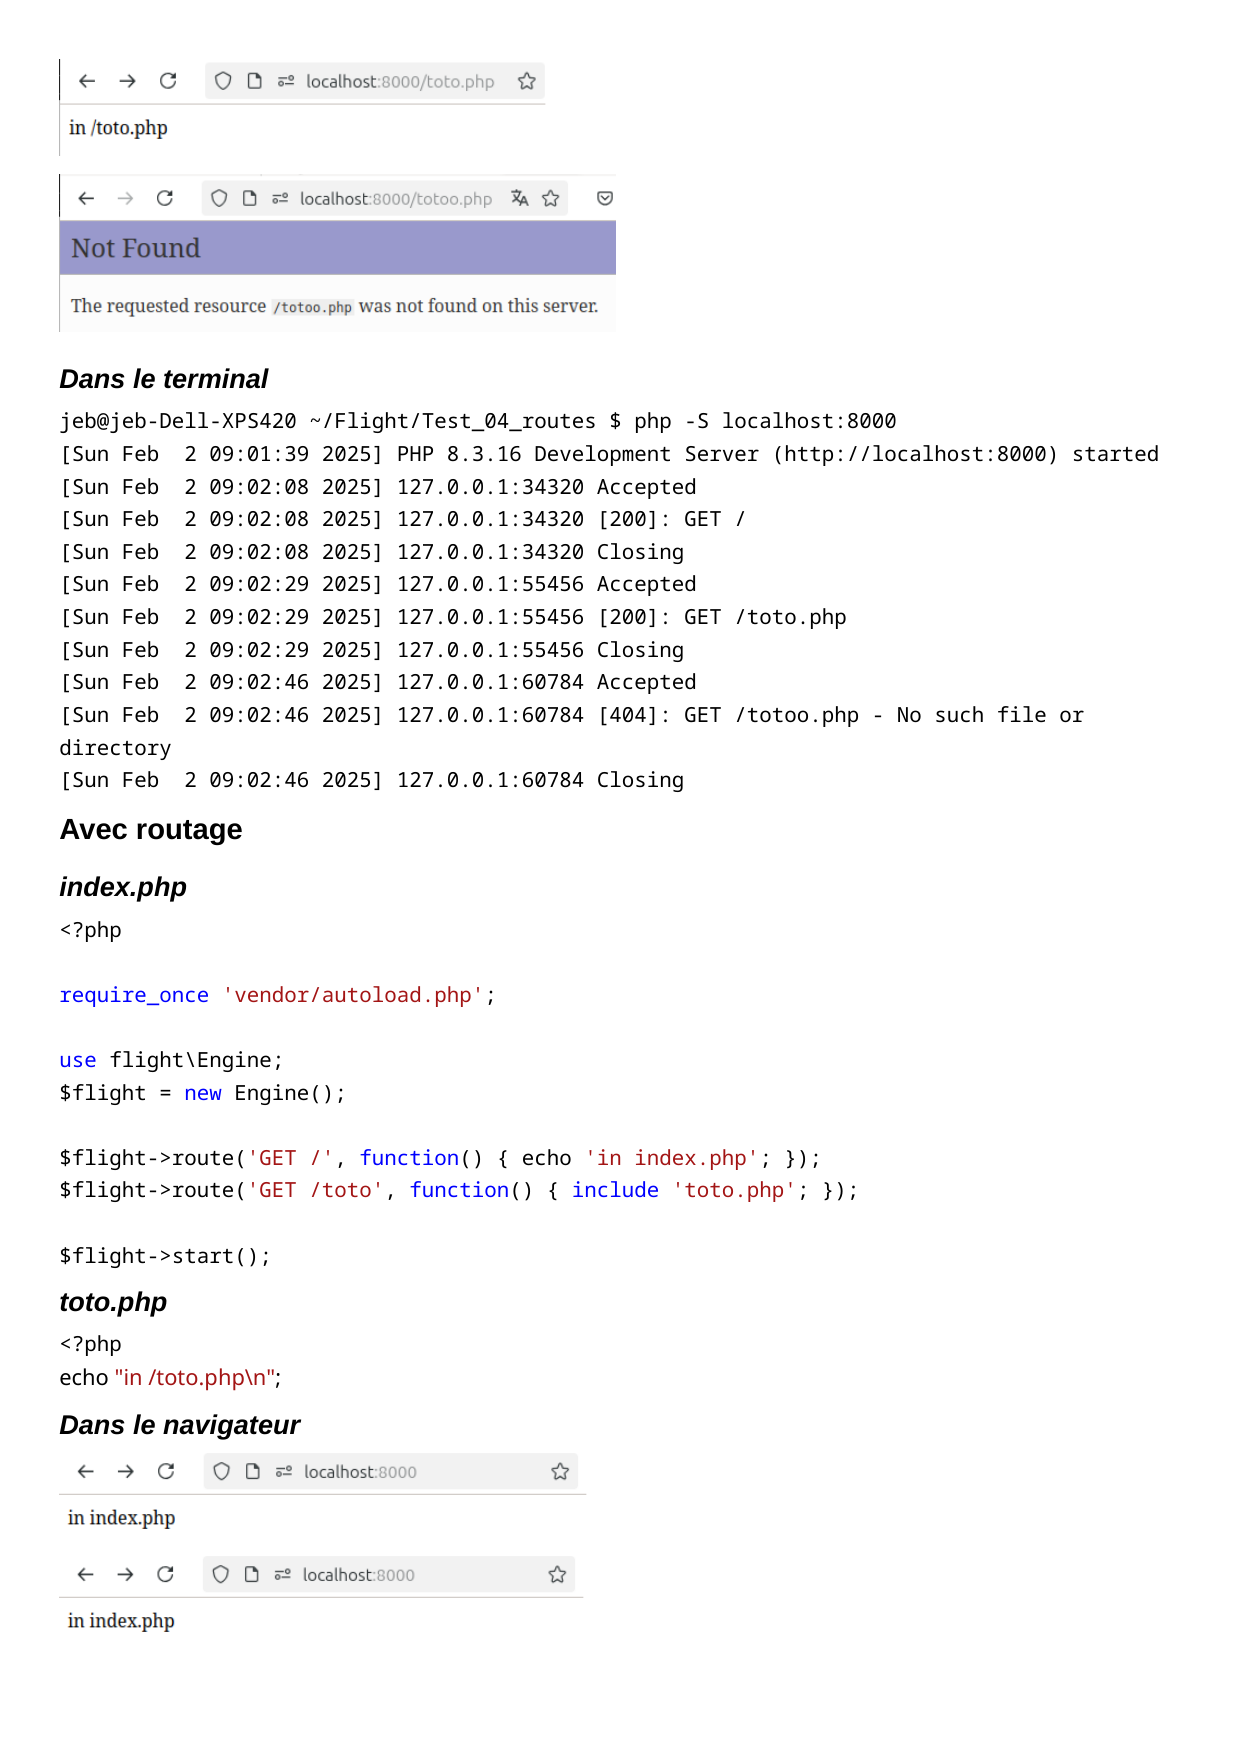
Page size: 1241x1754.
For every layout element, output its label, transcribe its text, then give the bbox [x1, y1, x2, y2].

subtitle index.php [59, 871, 1181, 902]
text [Sun Feb 2 09:02:46 2025] 127.0.0.1:60784 [404]: GET /totoo.php - No such file or directory [59, 700, 1181, 761]
text $flight->route('GET /', function() { echo 'in index.php'; }); [59, 1143, 1181, 1171]
text [Sun Feb 2 09:02:08 2025] 127.0.0.1:34320 Closing [59, 537, 1181, 565]
text $flight = new Engine(); [59, 1078, 1181, 1106]
picture [59, 174, 616, 332]
text [Sun Feb 2 09:02:29 2025] 127.0.0.1:55456 Closing [59, 635, 1181, 663]
text jeb@jeb-Dell-XPS420 ~/Flight/Test_04_routes $ php -S localhost:8000 [59, 407, 1181, 435]
picture [59, 1556, 584, 1641]
picture [59, 59, 546, 156]
text use flight\Engine; [59, 1045, 1181, 1073]
picture [59, 1452, 587, 1538]
text <?php [59, 1329, 1181, 1358]
text [Sun Feb 2 09:02:08 2025] 127.0.0.1:34320 [200]: GET / [59, 504, 1181, 533]
subtitle Dans le navigateur [59, 1409, 1181, 1440]
text $flight->start(); [59, 1241, 1181, 1269]
text [Sun Feb 2 09:02:29 2025] 127.0.0.1:55456 [200]: GET /toto.php [59, 602, 1181, 631]
subtitle Dans le terminal [59, 363, 1181, 394]
text <?php [59, 915, 1181, 943]
text [Sun Feb 2 09:02:08 2025] 127.0.0.1:34320 Accepted [59, 472, 1181, 500]
text [Sun Feb 2 09:02:46 2025] 127.0.0.1:60784 Accepted [59, 667, 1181, 696]
text $flight->route('GET /toto', function() { include 'toto.php'; }); [59, 1176, 1181, 1204]
text [Sun Feb 2 09:02:29 2025] 127.0.0.1:55456 Accepted [59, 569, 1181, 598]
text [Sun Feb 2 09:02:46 2025] 127.0.0.1:60784 Closing [59, 765, 1181, 794]
subtitle Avec routage [59, 812, 1181, 846]
subtitle toto.php [59, 1286, 1181, 1317]
text [Sun Feb 2 09:01:39 2025] PHP 8.3.16 Development Server (http://localhost:8000) started [59, 439, 1181, 468]
text require_once 'vendor/autoload.php'; [59, 980, 1181, 1008]
text echo "in /toto.php\n"; [59, 1362, 1181, 1392]
